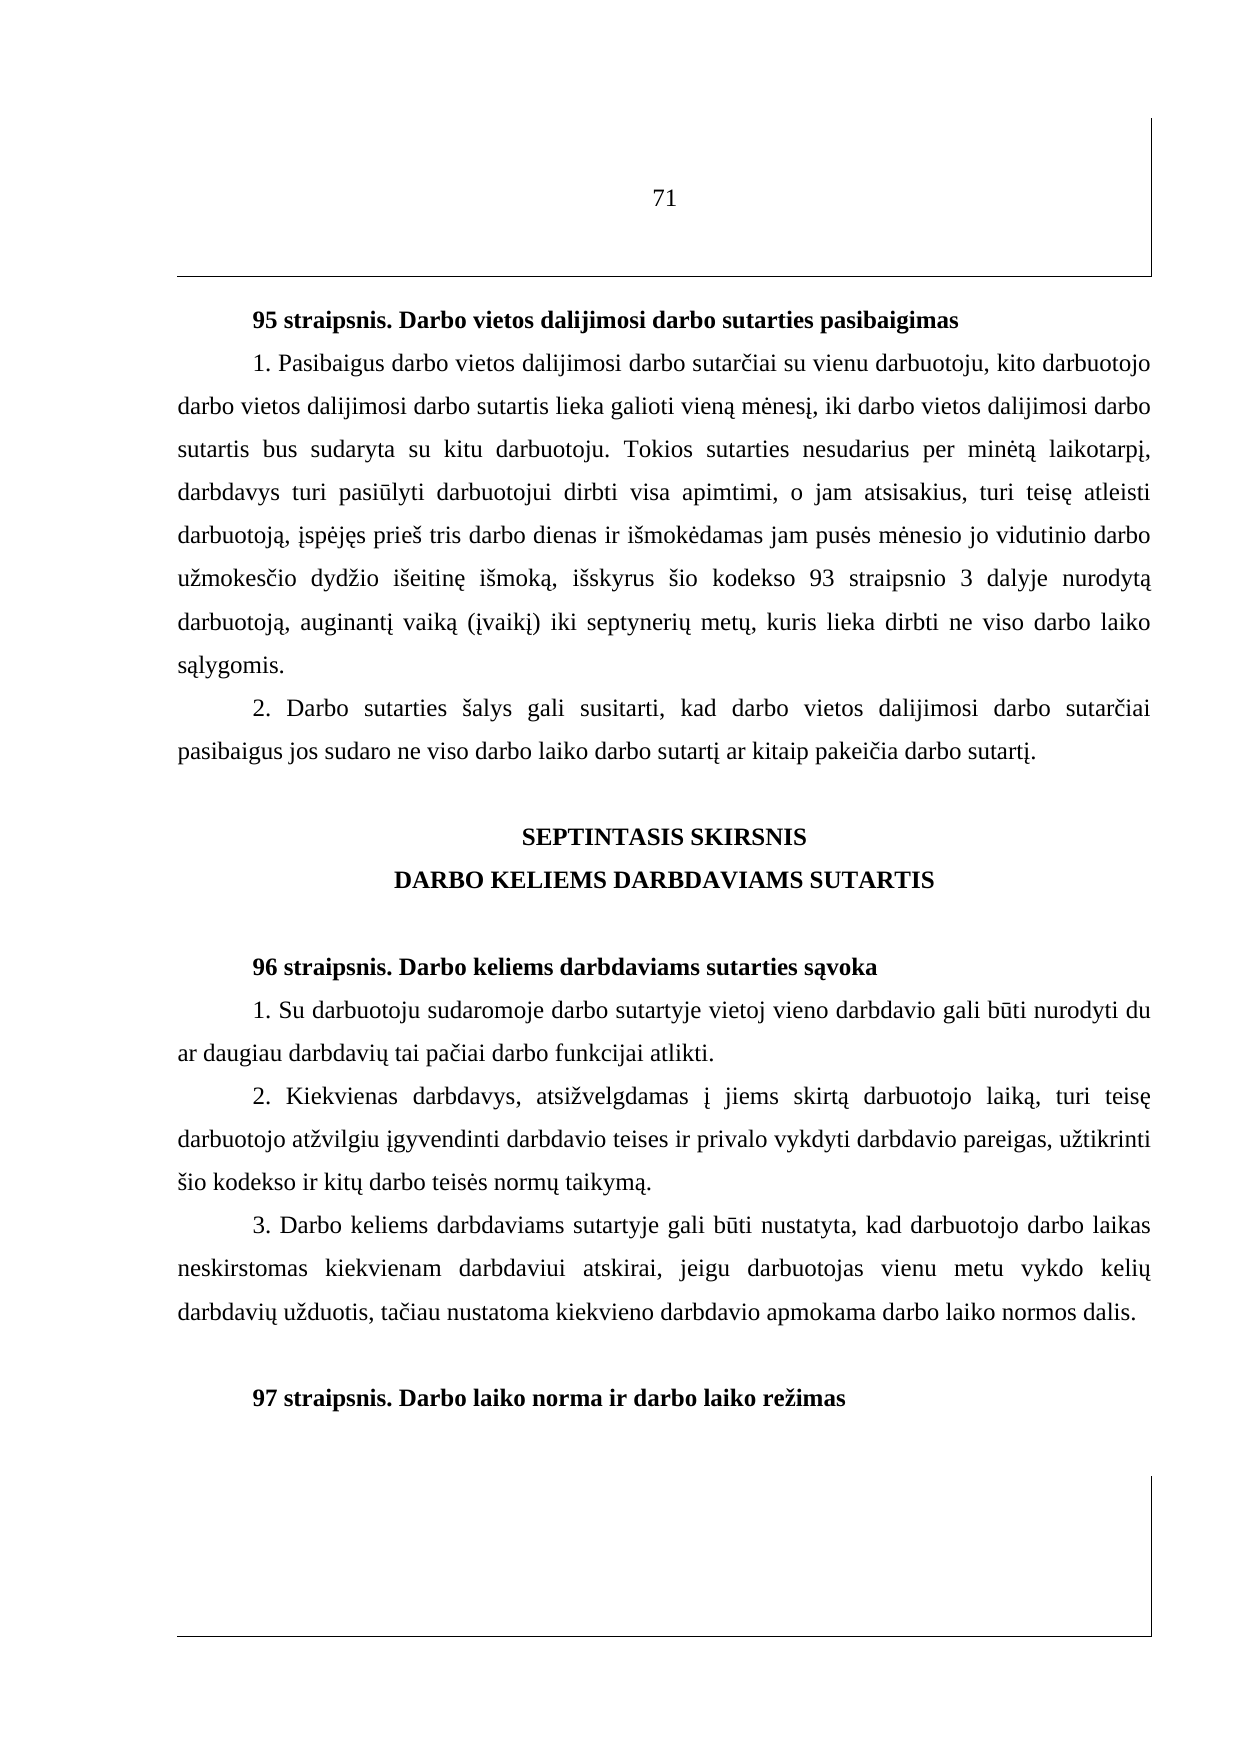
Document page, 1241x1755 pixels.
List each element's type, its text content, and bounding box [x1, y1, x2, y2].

subtitle 97 straipsnis. Darbo laiko norma ir darbo laiko režimas [177, 1383, 1152, 1412]
subtitle 95 straipsnis. Darbo vietos dalijimosi darbo sutarties pasibaigimas [177, 305, 1152, 333]
text 1. Pasibaigus darbo vietos dalijimosi darbo sutarčiai su vienu darbuotoju, kito darbuotojo darbo vietos dalijimosi darbo sutartis lieka galioti vieną mėnesį, iki darbo vietos dalijimosi darbo sutartis bus sudaryta su kitu darbuotoju. Tokios sutarties nesudarius per minėtą laikotarpį, darbdavys turi pasiūlyti darbuotojui dirbti visa apimtimi, o jam atsisakius, turi teisę atleisti darbuotoją, įspėjęs prieš tris darbo dienas ir išmokėdamas jam pusės mėnesio jo vidutinio darbo užmokesčio dydžio išeitinę išmoką, išskyrus šio kodekso 93 straipsnio 3 dalyje nurodytą darbuotoją, auginantį vaiką (įvaikį) iki septynerių metų, kuris lieka dirbti ne viso darbo laiko sąlygomis. [177, 348, 1152, 678]
text 2. Kiekvienas darbdavys, atsižvelgdamas į jiems skirtą darbuotojo laiką, turi teisę darbuotojo atžvilgiu įgyvendinti darbdavio teises ir privalo vykdyti darbdavio pareigas, užtikrinti šio kodekso ir kitų darbo teisės normų taikymą. [177, 1081, 1152, 1196]
text 2. Darbo sutarties šalys gali susitarti, kad darbo vietos dalijimosi darbo sutarčiai pasibaigus jos sudaro ne viso darbo laiko darbo sutartį ar kitaip pakeičia darbo sutartį. [177, 693, 1152, 765]
text 3. Darbo keliems darbdaviams sutartyje gali būti nustatyta, kad darbuotojo darbo laikas neskirstomas kiekvienam darbdaviui atskirai, jeigu darbuotojas vienu metu vykdo kelių darbdavių užduotis, tačiau nustatoma kiekvieno darbdavio apmokama darbo laiko normos dalis. [177, 1210, 1152, 1325]
text 1. Su darbuotoju sudaromoje darbo sutartyje vietoj vieno darbdavio gali būti nurodyti du ar daugiau darbdavių tai pačiai darbo funkcijai atlikti. [177, 995, 1152, 1067]
text DARBO KELIEMS DARBDAVIAMS SUTARTIS [177, 865, 1152, 894]
text SEPTINTASIS SKIRSNIS [177, 822, 1152, 851]
subtitle 96 straipsnis. Darbo keliems darbdaviams sutarties sąvoka [177, 952, 1152, 980]
